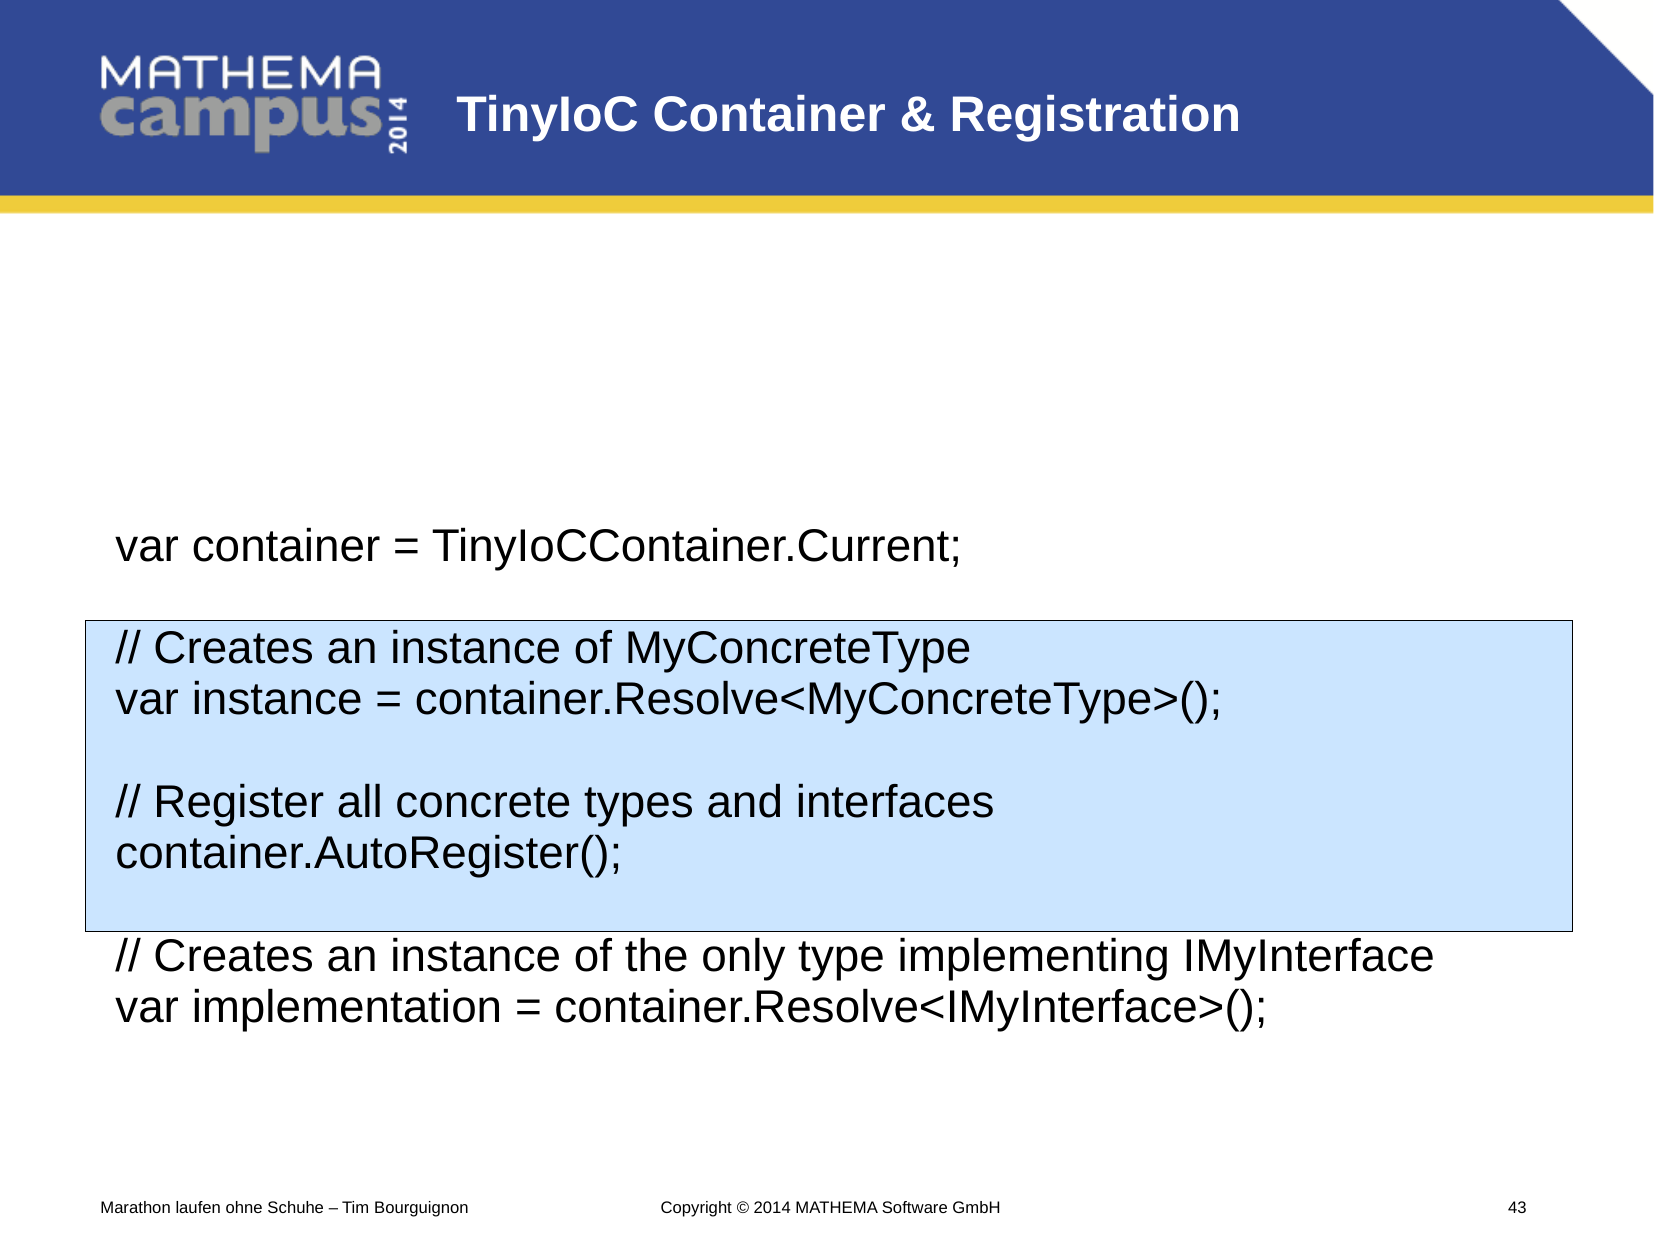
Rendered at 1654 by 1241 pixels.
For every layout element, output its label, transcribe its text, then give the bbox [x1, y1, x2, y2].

picture [0, 0, 1654, 217]
text_box var container = TinyIoCContainer.Current; // Creates an instance of MyConcreteType var instance = container.Resolve<MyConcreteType>(); // Register all concrete types and interfaces container.AutoRegister(); // Creates an instance of the only type implementing IMyInterface var implementation = container.Resolve<IMyInterface>(); [85, 620, 1573, 932]
title TinyIoC Container & Registration [456, 68, 1528, 160]
